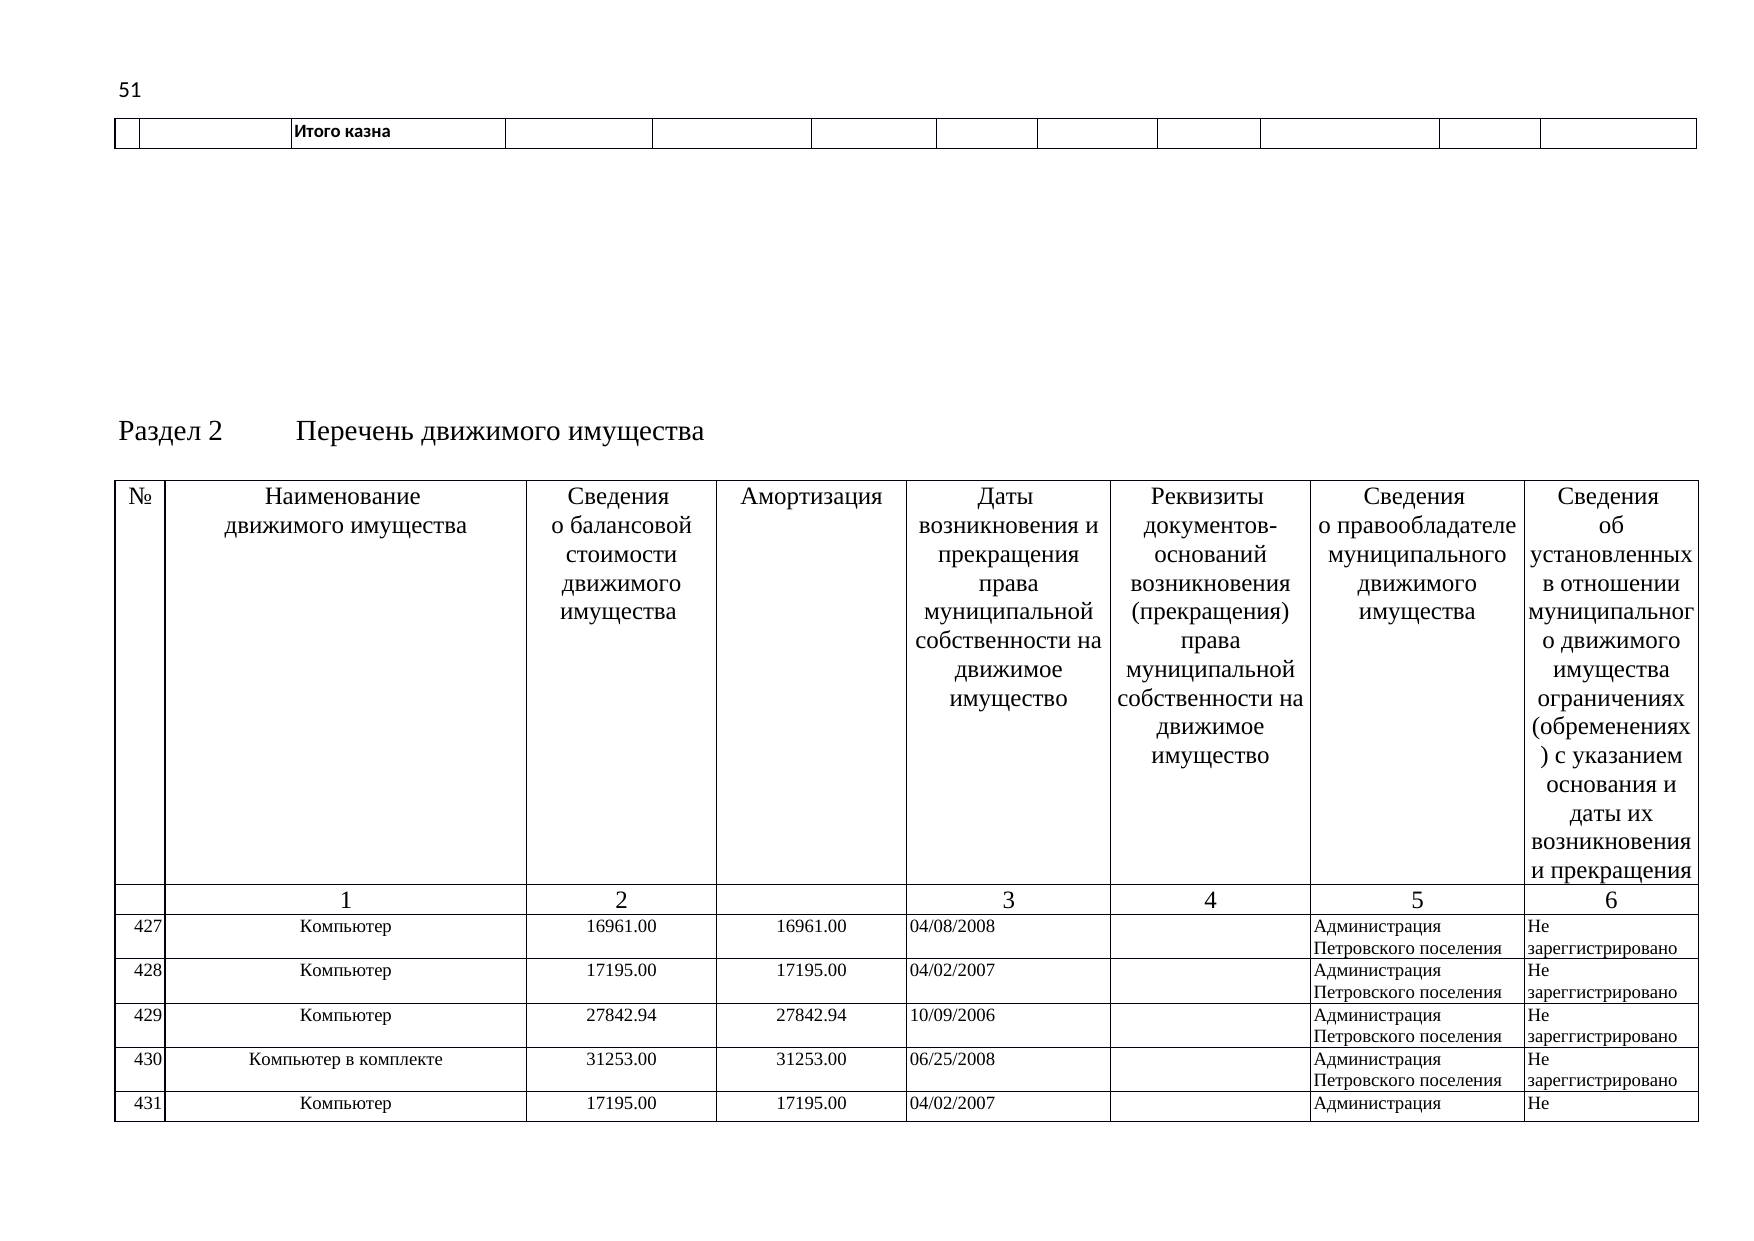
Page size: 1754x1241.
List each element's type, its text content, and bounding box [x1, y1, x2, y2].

table_cell Не зареггистрировано [1525, 1048, 1698, 1091]
table_cell [1158, 119, 1260, 148]
table_cell Не зареггистрировано [1525, 1004, 1698, 1047]
text Раздел 2 Перечень движимого имущества [118, 413, 1695, 447]
table_header Сведения о балансовой стоимости движимого имущества [527, 481, 716, 884]
table_cell [1038, 149, 1158, 178]
table_cell [116, 885, 164, 914]
table_cell [140, 149, 291, 178]
table_cell [1261, 149, 1439, 178]
table_cell Компьютер [166, 915, 526, 958]
table_cell 17195,00 [527, 1092, 716, 1121]
table_header Сведения об установленных в отношении муниципального движимого имущества ограничениях (обременениях) с указанием основания и даты их возникновения и прекращения [1525, 481, 1698, 884]
table_cell 31253,00 [717, 1048, 906, 1091]
table_cell [115, 149, 140, 178]
table_cell [653, 149, 812, 178]
table_cell 1 [166, 885, 526, 914]
table_cell 27842,94 [527, 1004, 716, 1047]
table_cell [1111, 915, 1310, 958]
table_header Амортизация [717, 481, 906, 884]
table_cell [1440, 149, 1540, 178]
table_cell Не [1525, 1092, 1698, 1121]
table_cell [140, 119, 291, 148]
table_cell 02.04.2007 [907, 1092, 1110, 1121]
table_cell [291, 149, 505, 178]
table_cell 428 [116, 959, 164, 1002]
table_cell 08.04.2008 [907, 915, 1110, 958]
table_cell [505, 149, 653, 178]
table_cell [1541, 119, 1696, 148]
table_cell Администрация Петровского поселения [1311, 1048, 1524, 1091]
table_cell [937, 119, 1037, 148]
table_cell 31253,00 [527, 1048, 716, 1091]
table_cell 17195,00 [717, 1092, 906, 1121]
table_cell [717, 885, 906, 914]
table_cell Итого казна [292, 119, 505, 148]
table_cell 16961,00 [527, 915, 716, 958]
table_cell Администрация Петровского поселения [1311, 915, 1524, 958]
table_cell 430 [116, 1048, 164, 1091]
table_cell Компьютер [166, 1004, 526, 1047]
table_cell 27842,94 [717, 1004, 906, 1047]
table_cell Компьютер [166, 959, 526, 1002]
table_cell [937, 149, 1038, 178]
table_cell [1540, 149, 1696, 178]
table_cell 17195,00 [717, 959, 906, 1002]
table_cell [1038, 119, 1157, 148]
table_header № [116, 481, 164, 884]
table_cell Компьютер в комплекте [166, 1048, 526, 1091]
table_cell [1111, 1004, 1310, 1047]
table_cell [812, 119, 936, 148]
table_cell Не зареггистрировано [1525, 915, 1698, 958]
table_cell 6 [1525, 885, 1698, 914]
table_cell [1111, 1048, 1310, 1091]
table_cell [812, 149, 937, 178]
table_cell [116, 119, 139, 148]
table_cell 431 [116, 1092, 164, 1121]
table_cell 25.06.2008 [907, 1048, 1110, 1091]
table_cell [1158, 149, 1261, 178]
table_cell 5 [1311, 885, 1524, 914]
table_header Реквизиты документов-оснований возникновения (прекращения) права муниципальной собственности на движимое имущество [1111, 481, 1310, 884]
table_cell 02.04.2007 [907, 959, 1110, 1002]
table_cell 429 [116, 1004, 164, 1047]
table_cell 16961,00 [717, 915, 906, 958]
table_cell Администрация [1311, 1092, 1524, 1121]
table_header Сведения о правообладателе муниципального движимого имущества [1311, 481, 1524, 884]
table_header Даты возникновения и прекращения права муниципальной собственности на движимое имущество [907, 481, 1110, 884]
table_cell Компьютер [166, 1092, 526, 1121]
table_cell [506, 119, 652, 148]
table_cell [1111, 959, 1310, 1002]
table_cell [1440, 119, 1540, 148]
table_cell 17195,00 [527, 959, 716, 1002]
table_cell 427 [116, 915, 164, 958]
table_cell [1261, 119, 1439, 148]
table_cell 3 [907, 885, 1110, 914]
table_cell Администрация Петровского поселения [1311, 959, 1524, 1002]
table_cell Администрация Петровского поселения [1311, 1004, 1524, 1047]
table_cell [653, 119, 811, 148]
table_cell 4 [1111, 885, 1310, 914]
table_cell [1111, 1092, 1310, 1121]
table_cell 2 [527, 885, 716, 914]
table_cell 09.10.2006 [907, 1004, 1110, 1047]
table_cell Не зареггистрировано [1525, 959, 1698, 1002]
table_header Наименование движимого имущества [166, 481, 526, 884]
